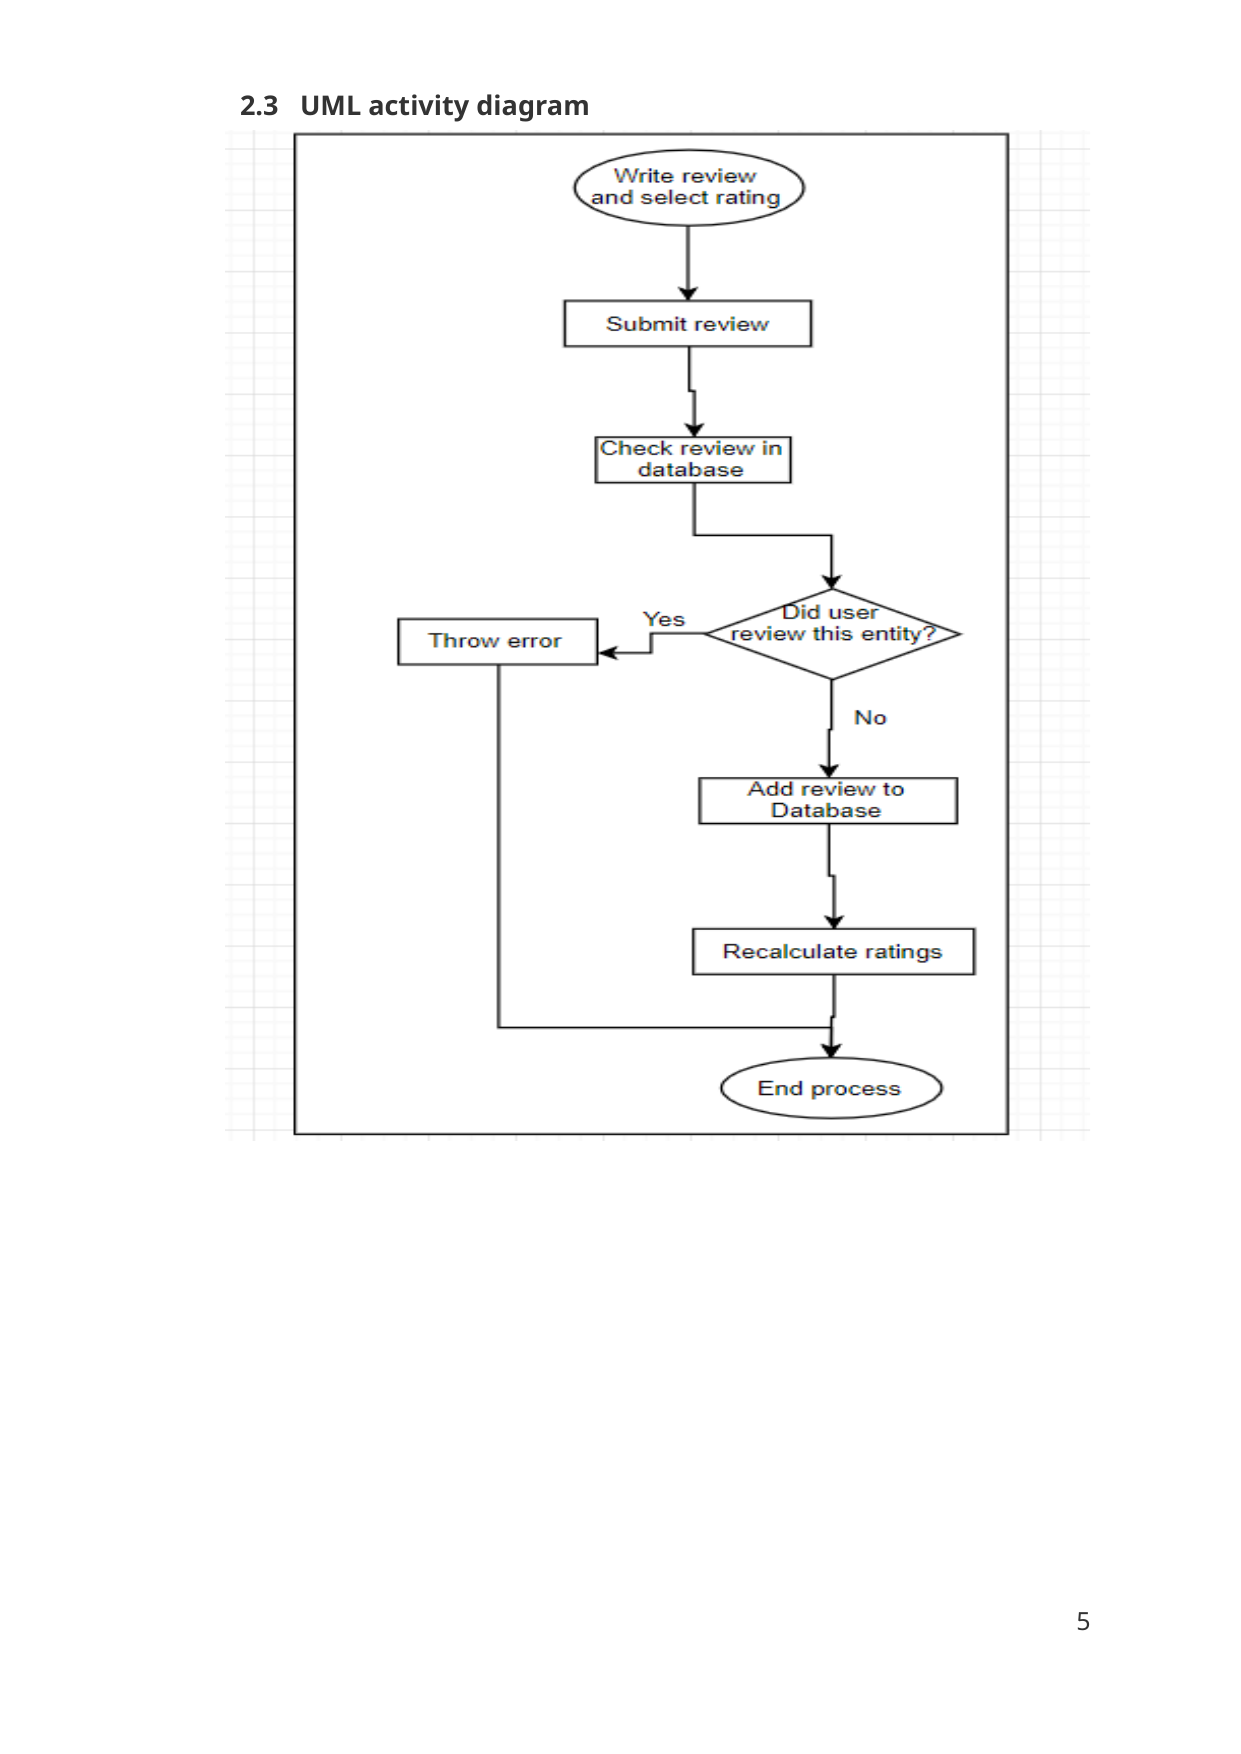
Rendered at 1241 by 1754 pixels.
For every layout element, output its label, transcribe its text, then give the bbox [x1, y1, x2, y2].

picture [225, 130, 1091, 1141]
subtitle UML activity diagram [240, 87, 1090, 124]
